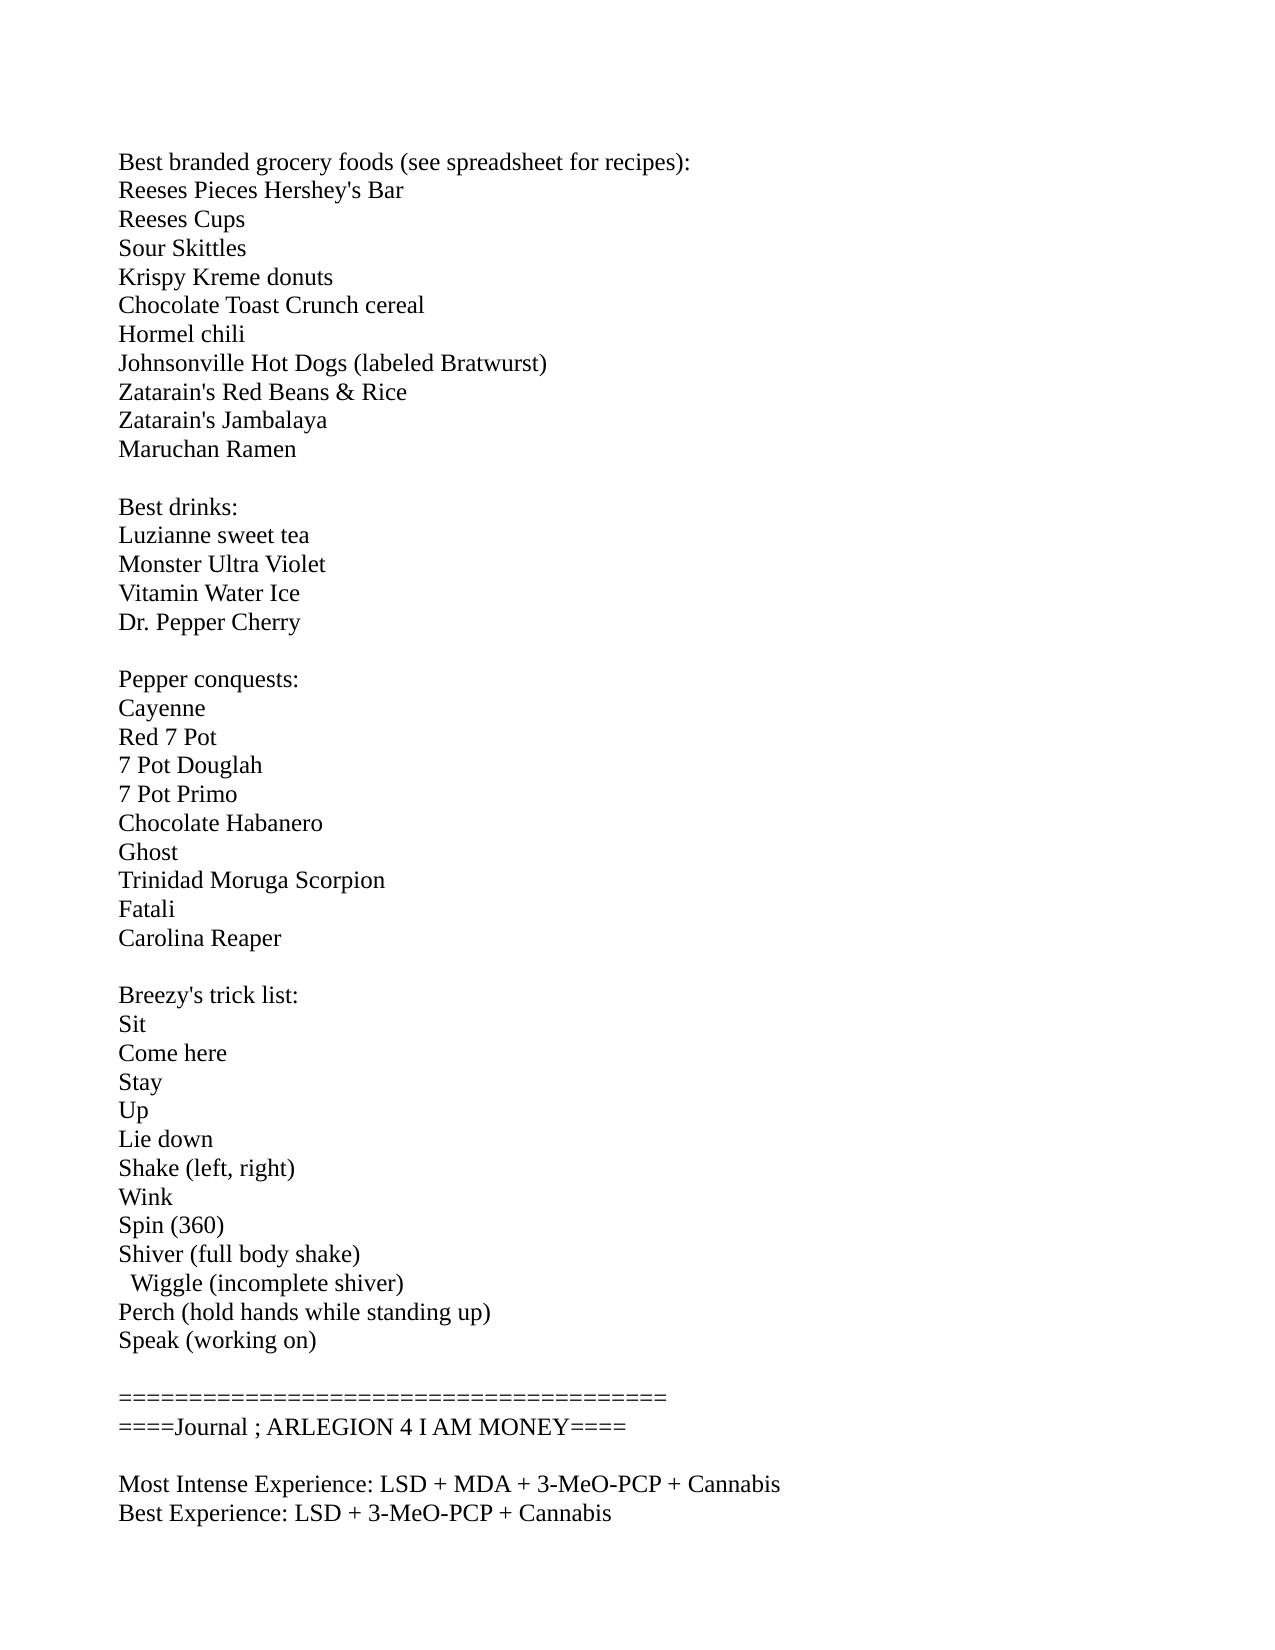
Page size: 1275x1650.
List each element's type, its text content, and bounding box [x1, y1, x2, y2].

text Luzianne sweet tea [118, 521, 1157, 549]
text Sour Skittles [118, 233, 1157, 262]
text Ghost [118, 837, 1157, 866]
text Chocolate Toast Crunch cereal [118, 291, 1157, 319]
text Sit [118, 1009, 1157, 1038]
text Chocolate Habanero [118, 808, 1157, 837]
text Red 7 Pot [118, 722, 1157, 751]
text Hormel chili [118, 319, 1157, 348]
text Up [118, 1096, 1157, 1124]
text Monster Ultra Violet [118, 549, 1157, 578]
text Speak (working on) [118, 1326, 1157, 1354]
text Breezy's trick list: [118, 981, 1157, 1009]
text Cayenne [118, 693, 1157, 722]
text Lie down [118, 1124, 1157, 1153]
text Wink [118, 1182, 1157, 1211]
text Fatali [118, 894, 1157, 923]
text Shake (left, right) [118, 1153, 1157, 1182]
text Maruchan Ramen [118, 434, 1157, 463]
text Stay [118, 1067, 1157, 1096]
text Most Intense Experience: LSD + MDA + 3-MeO-PCP + Cannabis [118, 1469, 1157, 1498]
text Johnsonville Hot Dogs (labeled Bratwurst) [118, 348, 1157, 377]
text Best branded grocery foods (see spreadsheet for recipes): [118, 147, 1157, 176]
text Reeses Pieces Hershey's Bar [118, 176, 1157, 204]
text Spin (360) [118, 1211, 1157, 1239]
text Zatarain's Red Beans & Rice [118, 377, 1157, 406]
text Vitamin Water Ice [118, 578, 1157, 607]
text Krispy Kreme donuts [118, 262, 1157, 291]
text Come here [118, 1038, 1157, 1067]
text ====Journal ; ARLEGION 4 I AM MONEY==== [118, 1412, 1157, 1441]
text Trinidad Moruga Scorpion [118, 866, 1157, 894]
text Reeses Cups [118, 204, 1157, 233]
text Perch (hold hands while standing up) [118, 1297, 1157, 1326]
text Best Experience: LSD + 3-MeO-PCP + Cannabis [118, 1498, 1157, 1527]
text 7 Pot Primo [118, 779, 1157, 808]
text Pepper conquests: [118, 664, 1157, 693]
text Carolina Reaper [118, 923, 1157, 952]
text Best drinks: [118, 492, 1157, 521]
text Wiggle (incomplete shiver) [118, 1268, 1157, 1297]
text Dr. Pepper Cherry [118, 607, 1157, 636]
text ======================================= [118, 1383, 1157, 1412]
text 7 Pot Douglah [118, 751, 1157, 779]
text Shiver (full body shake) [118, 1239, 1157, 1268]
text Zatarain's Jambalaya [118, 406, 1157, 434]
